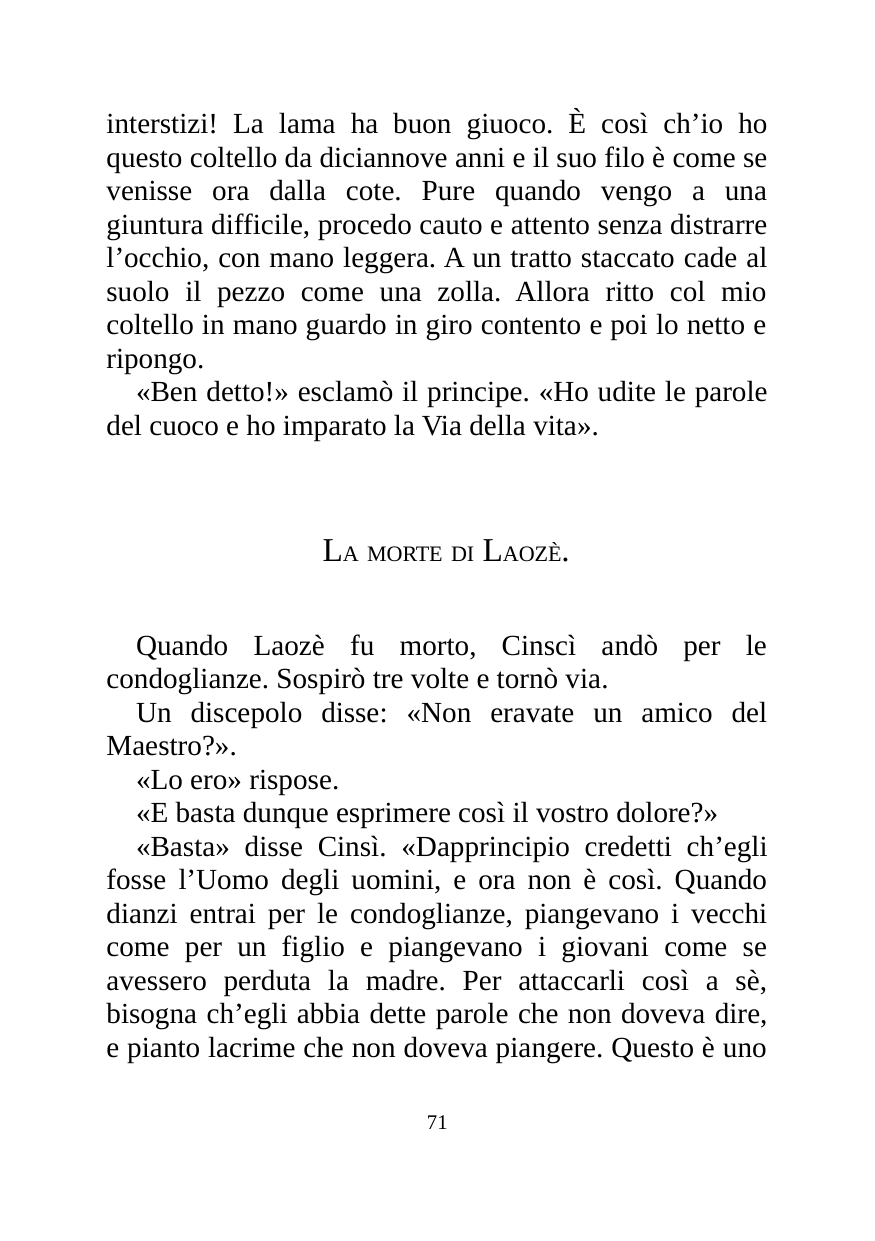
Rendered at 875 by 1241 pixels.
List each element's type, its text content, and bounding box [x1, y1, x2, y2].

text interstizi! La lama ha buon giuoco. È così ch’io ho questo coltello da diciannove anni e il suo filo è come se venisse ora dalla cote. Pure quando vengo a una giuntura difficile, procedo cauto e attento senza distrarre l’occhio, con mano leggera. A un tratto staccato cade al suolo il pezzo come una zolla. Allora ritto col mio coltello in mano guardo in giro contento e poi lo netto e ripongo. [106, 106, 768, 374]
text «Ben detto!» esclamò il principe. «Ho udite le parole del cuoco e ho imparato la Via della vita». [106, 374, 768, 442]
text «Basta» disse Cinsì. «Dapprincipio credetti ch’egli fosse l’Uomo degli uomini, e ora non è così. Quando dianzi entrai per le condoglianze, piangevano i vecchi come per un figlio e piangevano i giovani come se avessero perduta la madre. Per attaccarli così a sè, bisogna ch’egli abbia dette parole che non doveva dire, e pianto lacrime che non doveva piangere. Questo è uno [106, 829, 768, 1064]
text Un discepolo disse: «Non eravate un amico del Maestro?». [106, 695, 768, 762]
text Quando Laozè fu morto, Cinscì andò per le condoglianze. Sospirò tre volte e tornò via. [106, 628, 768, 695]
text «E basta dunque esprimere così il vostro dolore?» [106, 795, 768, 829]
text «Lo ero» rispose. [106, 762, 768, 795]
subtitle La morte di Laozè. [124, 530, 768, 568]
